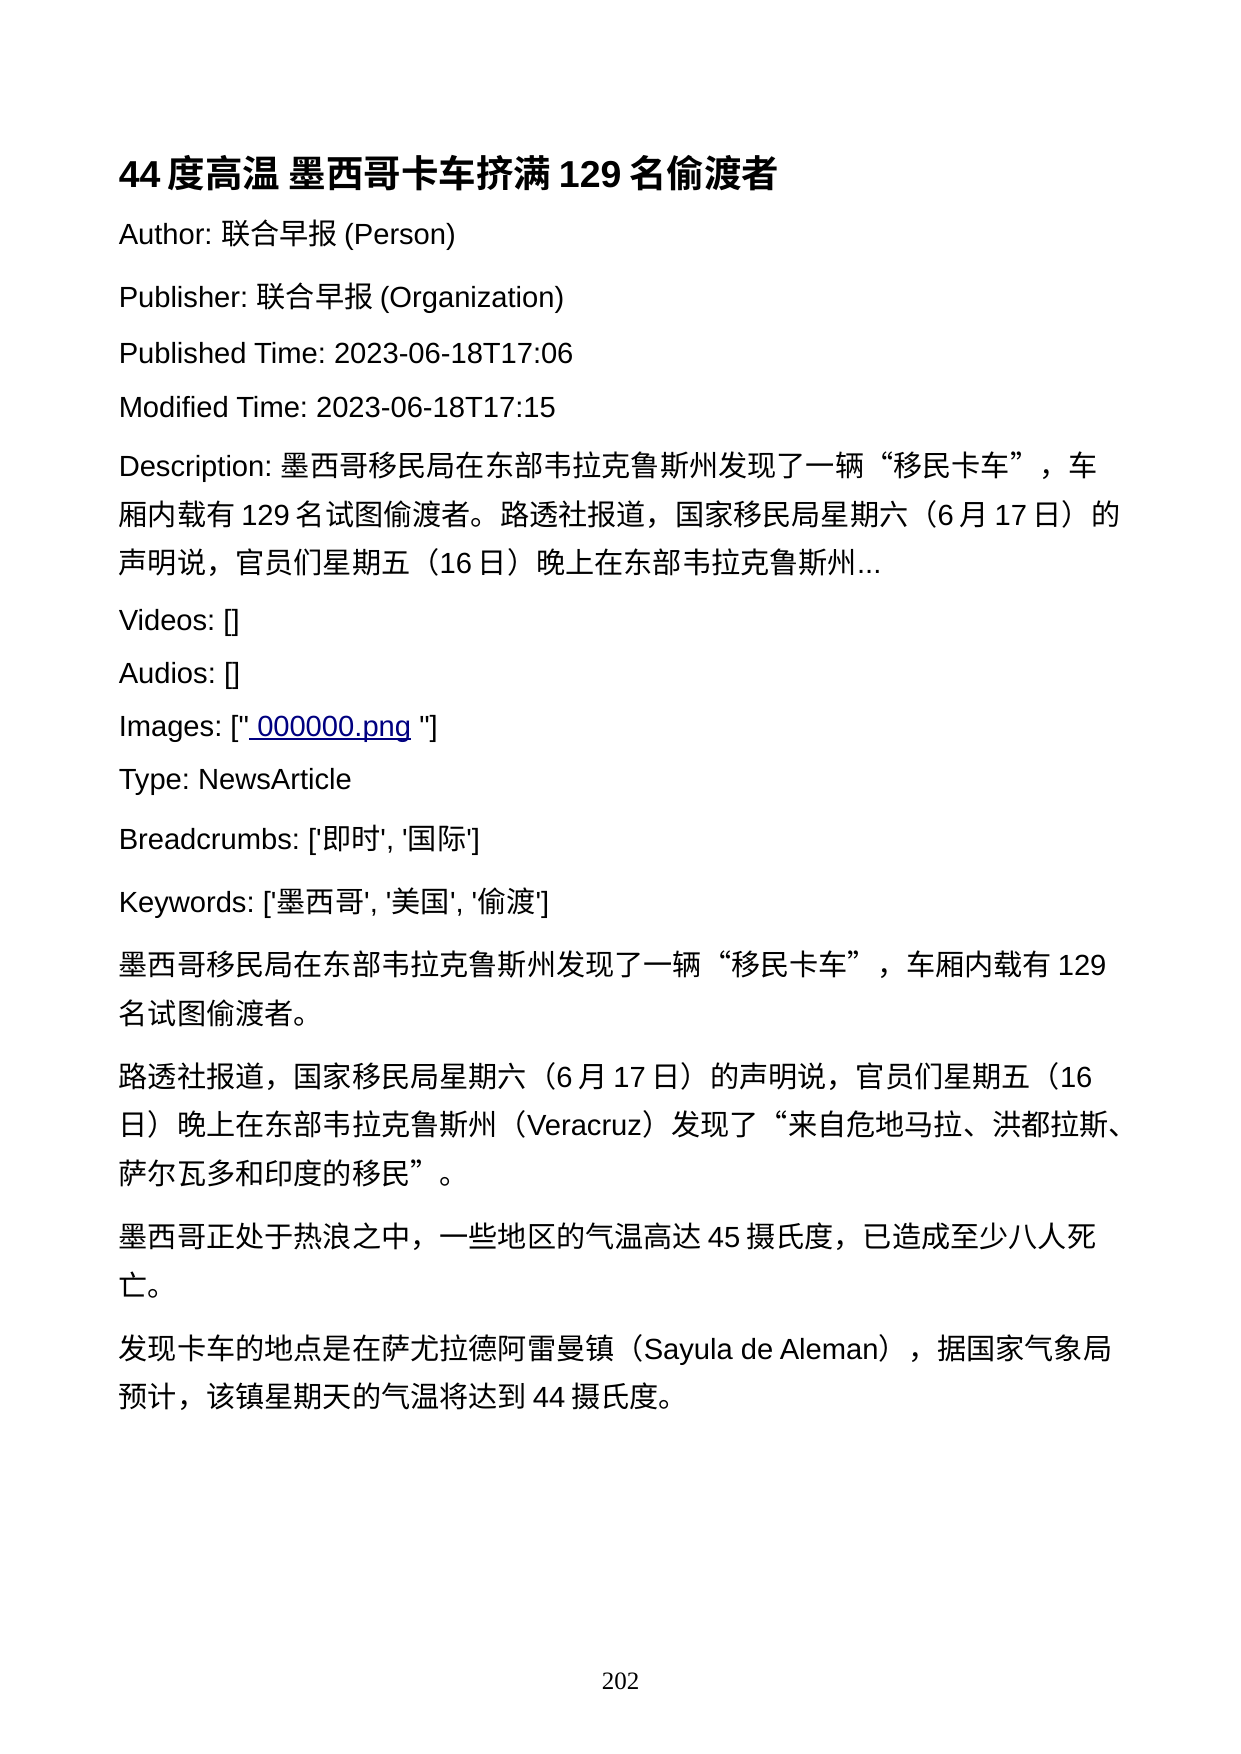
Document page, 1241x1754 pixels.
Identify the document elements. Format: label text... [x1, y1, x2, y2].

text 墨西哥移民局在东部韦拉克鲁斯州发现了一辆“移民卡车”，车厢内载有129名试图偷渡者。 [118, 942, 1122, 1033]
text Type: NewsArticle [118, 762, 1122, 796]
subtitle 44度高温 墨西哥卡车挤满129名偷渡者 [118, 143, 1122, 198]
text Publisher: 联合早报 (Organization) [118, 273, 1122, 316]
text Videos: [] [118, 603, 1122, 637]
text Description: 墨西哥移民局在东部韦拉克鲁斯州发现了一辆“移民卡车”，车厢内载有129名试图偷渡者。路透社报道，国家移民局星期六（6月17日）的声明说，官员们星期五（16日）晚上在东部韦拉克鲁斯州... [118, 443, 1122, 582]
text Breadcrumbs: ['即时', '国际'] [118, 816, 1122, 858]
text Keywords: ['墨西哥', '美国', '偷渡'] [118, 879, 1122, 921]
text 发现卡车的地点是在萨尤拉德阿雷曼镇（Sayula de Aleman），据国家气象局预计，该镇星期天的气温将达到44摄氏度。 [118, 1325, 1122, 1416]
text Author: 联合早报 (Person) [118, 210, 1122, 253]
text 墨西哥正处于热浪之中，一些地区的气温高达45摄氏度，已造成至少八人死亡。 [118, 1214, 1122, 1304]
text Audios: [] [118, 656, 1122, 690]
text Images: [" 000000.png "] [118, 709, 1122, 743]
text Modified Time: 2023-06-18T17:15 [118, 390, 1122, 423]
text Published Time: 2023-06-18T17:06 [118, 337, 1122, 370]
text 路透社报道，国家移民局星期六（6月17日）的声明说，官员们星期五（16日）晚上在东部韦拉克鲁斯州（Veracruz）发现了“来自危地马拉、洪都拉斯、萨尔瓦多和印度的移民”。 [118, 1053, 1122, 1193]
